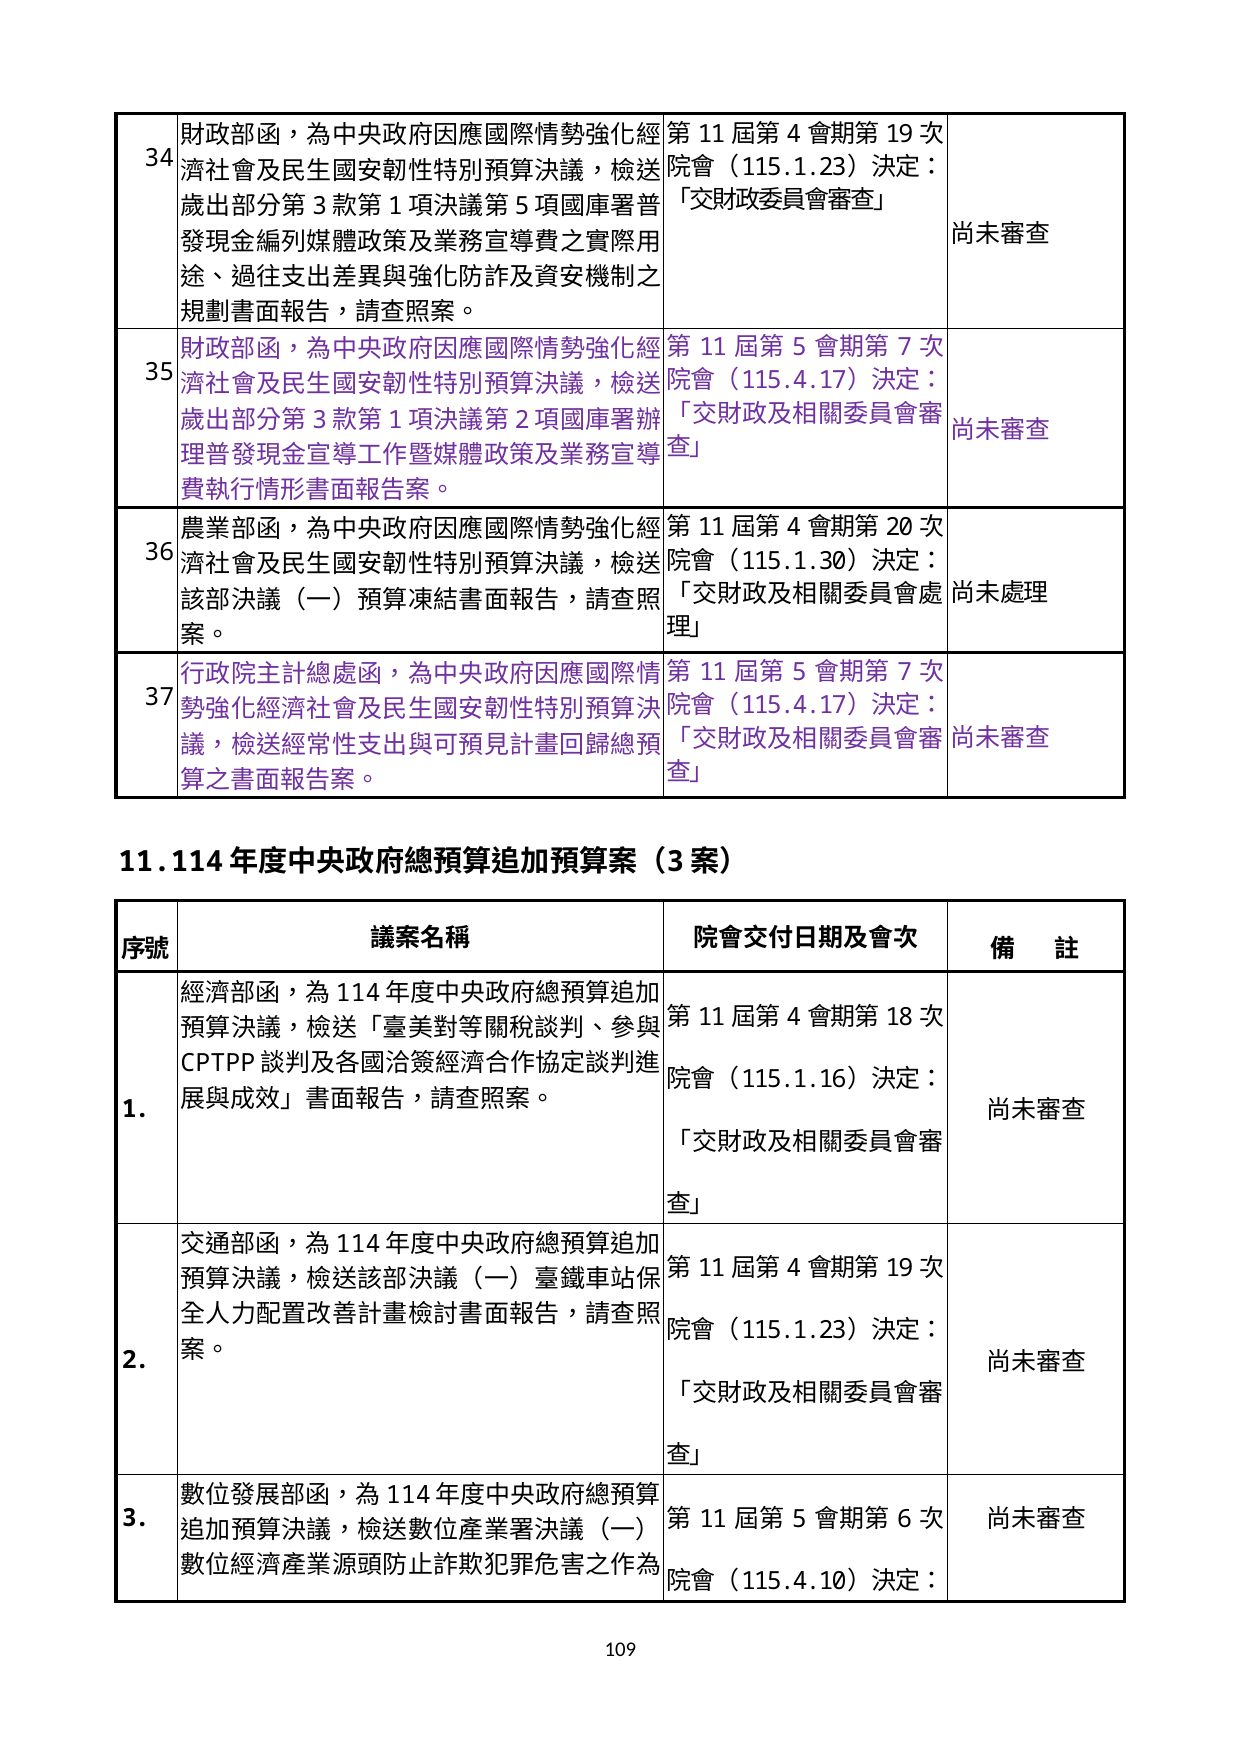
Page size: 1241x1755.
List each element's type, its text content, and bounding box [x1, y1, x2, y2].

table_cell 財政部函，為中央政府因應國際情勢強化經濟社會及民生國安韌性特別預算決議，檢送歲出部分第3款第1項決議第5項國庫署普發現金編列媒體政策及業務宣導費之實際用途、過往支出差異與強化防詐及資安機制之規劃書面報告，請查照案。 [178, 115, 663, 328]
table_header 院會交付日期及會次 [664, 902, 947, 969]
table_cell 第11屆第5會期第7次院會（115.4.17）決定：「交財政及相關委員會審查」 [664, 329, 947, 506]
table_cell [118, 115, 177, 328]
table_cell 第11屆第5會期第6次院會（115.4.10）決定： [664, 1475, 947, 1600]
table_cell 財政部函，為中央政府因應國際情勢強化經濟社會及民生國安韌性特別預算決議，檢送歲出部分第3款第1項決議第2項國庫署辦理普發現金宣導工作暨媒體政策及業務宣導費執行情形書面報告案。 [178, 329, 663, 506]
table_cell [118, 973, 177, 1223]
table_cell 第11屆第4會期第18次院會（115.1.16）決定：「交財政及相關委員會審查」 [664, 973, 947, 1223]
table_cell 第11屆第4會期第20次院會（115.1.30）決定：「交財政及相關委員會處理」 [664, 509, 947, 651]
table_cell 尚未審查 [948, 1475, 1123, 1600]
table_header 序號 [118, 902, 177, 969]
table_cell [118, 1475, 177, 1600]
table_cell 尚未處理 [948, 509, 1123, 651]
table_header 備 註 [948, 902, 1123, 969]
table_cell 第11屆第4會期第19次院會（115.1.23）決定：「交財政及相關委員會審查」 [664, 1224, 947, 1474]
table_header 議案名稱 [178, 902, 663, 969]
table_cell 農業部函，為中央政府因應國際情勢強化經濟社會及民生國安韌性特別預算決議，檢送該部決議（一）預算凍結書面報告，請查照案。 [178, 509, 663, 651]
table_cell 行政院主計總處函，為中央政府因應國際情勢強化經濟社會及民生國安韌性特別預算決議，檢送經常性支出與可預見計畫回歸總預算之書面報告案。 [178, 654, 663, 796]
table_cell 尚未審查 [948, 115, 1123, 328]
subtitle 11.114年度中央政府總預算追加預算案（3案） [118, 817, 1122, 880]
table_cell 經濟部函，為114年度中央政府總預算追加預算決議，檢送「臺美對等關稅談判、參與CPTPP談判及各國洽簽經濟合作協定談判進展與成效」書面報告，請查照案。 [178, 973, 663, 1223]
table_cell 交通部函，為114年度中央政府總預算追加預算決議，檢送該部決議（一）臺鐵車站保全人力配置改善計畫檢討書面報告，請查照案。 [178, 1224, 663, 1474]
table_cell 尚未審查 [948, 973, 1123, 1223]
table_cell [118, 329, 177, 506]
table_cell [118, 654, 177, 796]
table_cell 數位發展部函，為114年度中央政府總預算追加預算決議，檢送數位產業署決議（一）數位經濟產業源頭防止詐欺犯罪危害之作為 [178, 1475, 663, 1600]
table_cell 第11屆第4會期第19次院會（115.1.23）決定：「交財政委員會審查」 [664, 115, 947, 328]
table_cell [118, 1224, 177, 1474]
table_cell [118, 509, 177, 651]
table_cell 尚未審查 [948, 1224, 1123, 1474]
table_cell 尚未審查 [948, 329, 1123, 506]
table_cell 尚未審查 [948, 654, 1123, 796]
table_cell 第11屆第5會期第7次院會（115.4.17）決定：「交財政及相關委員會審查」 [664, 654, 947, 796]
